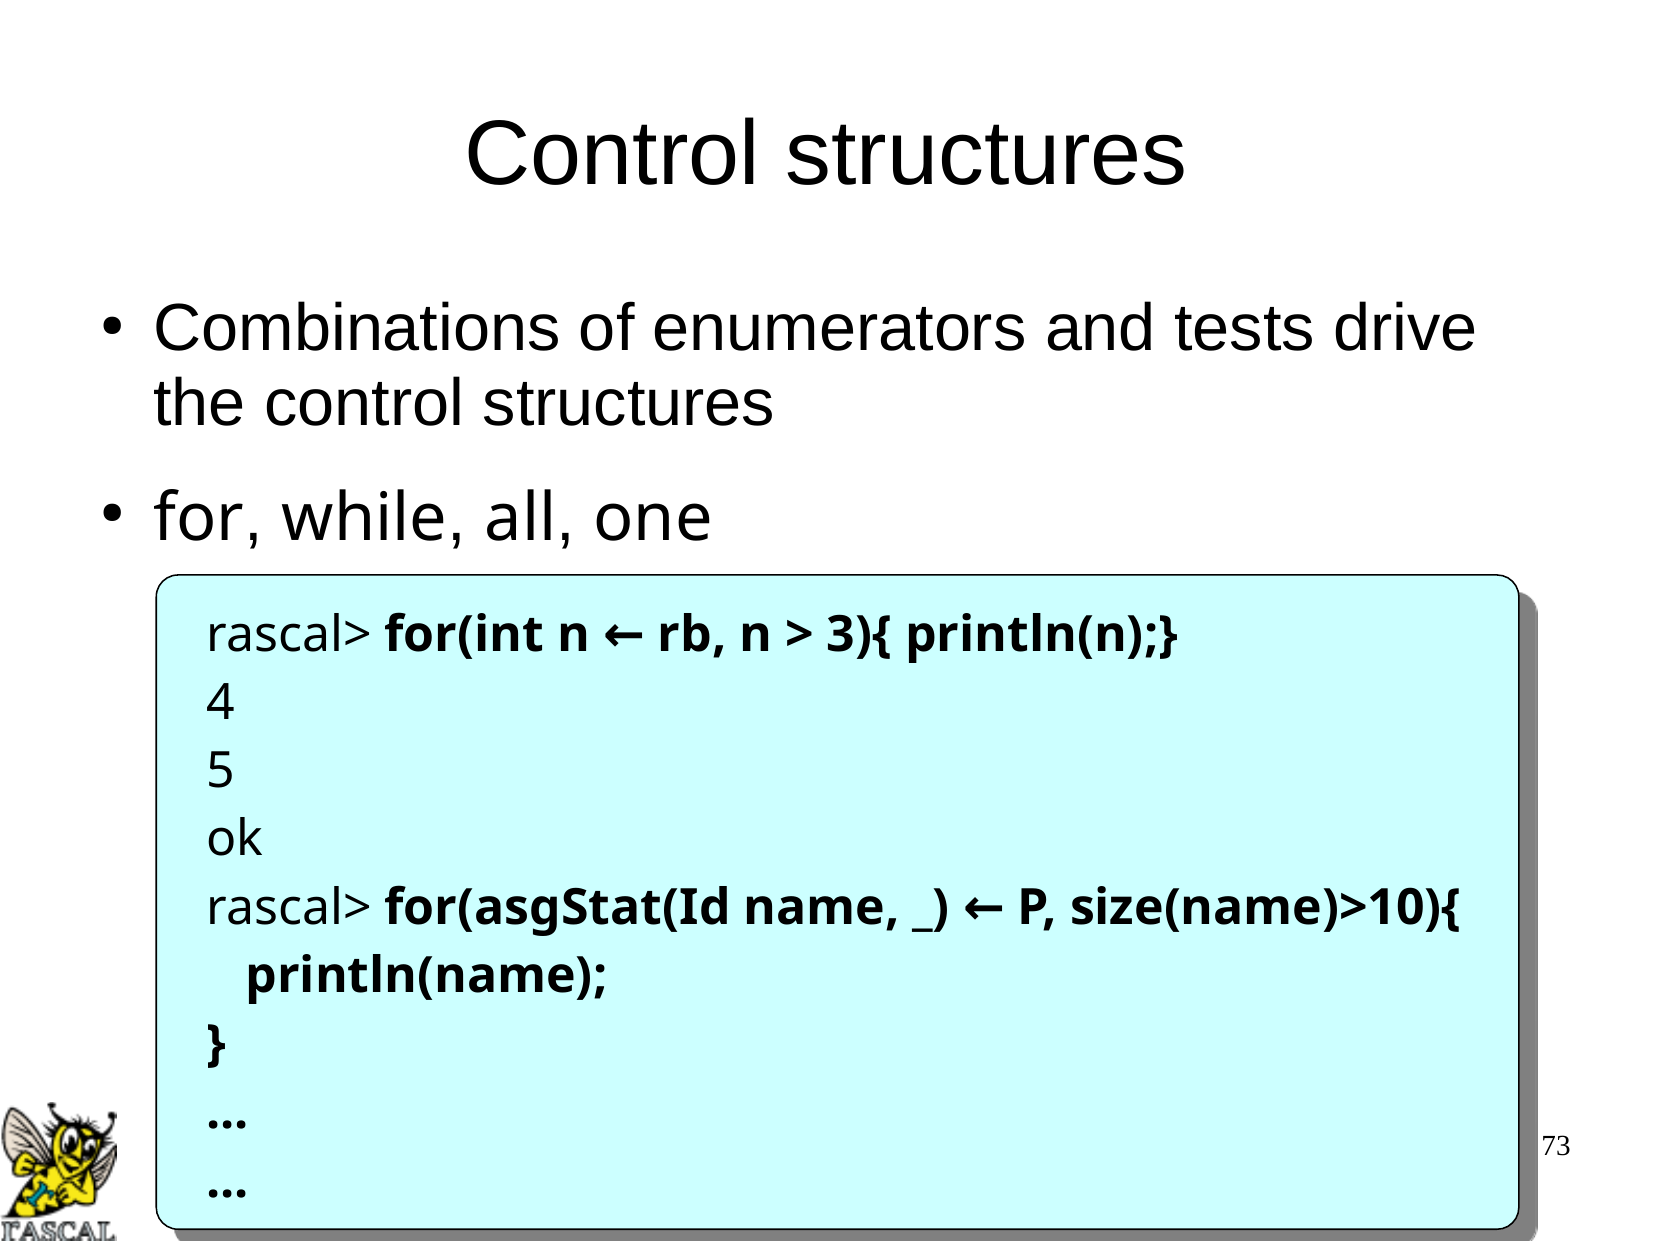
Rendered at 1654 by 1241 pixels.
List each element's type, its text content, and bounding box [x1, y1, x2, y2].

picture [0, 1102, 117, 1241]
title Control structures [82, 49, 1571, 257]
text_box [156, 574, 1518, 1230]
list Combinations of enumerators and tests drive the control structures for, while, all, one [82, 290, 1571, 1109]
text_box rascal> for(int n ← rb, n > 3){ println(n);} 4 5 ok rascal> for(asgStat(Id name, _) ← P, size(name)>10){ println(name); } ... ... [191, 590, 1529, 1241]
